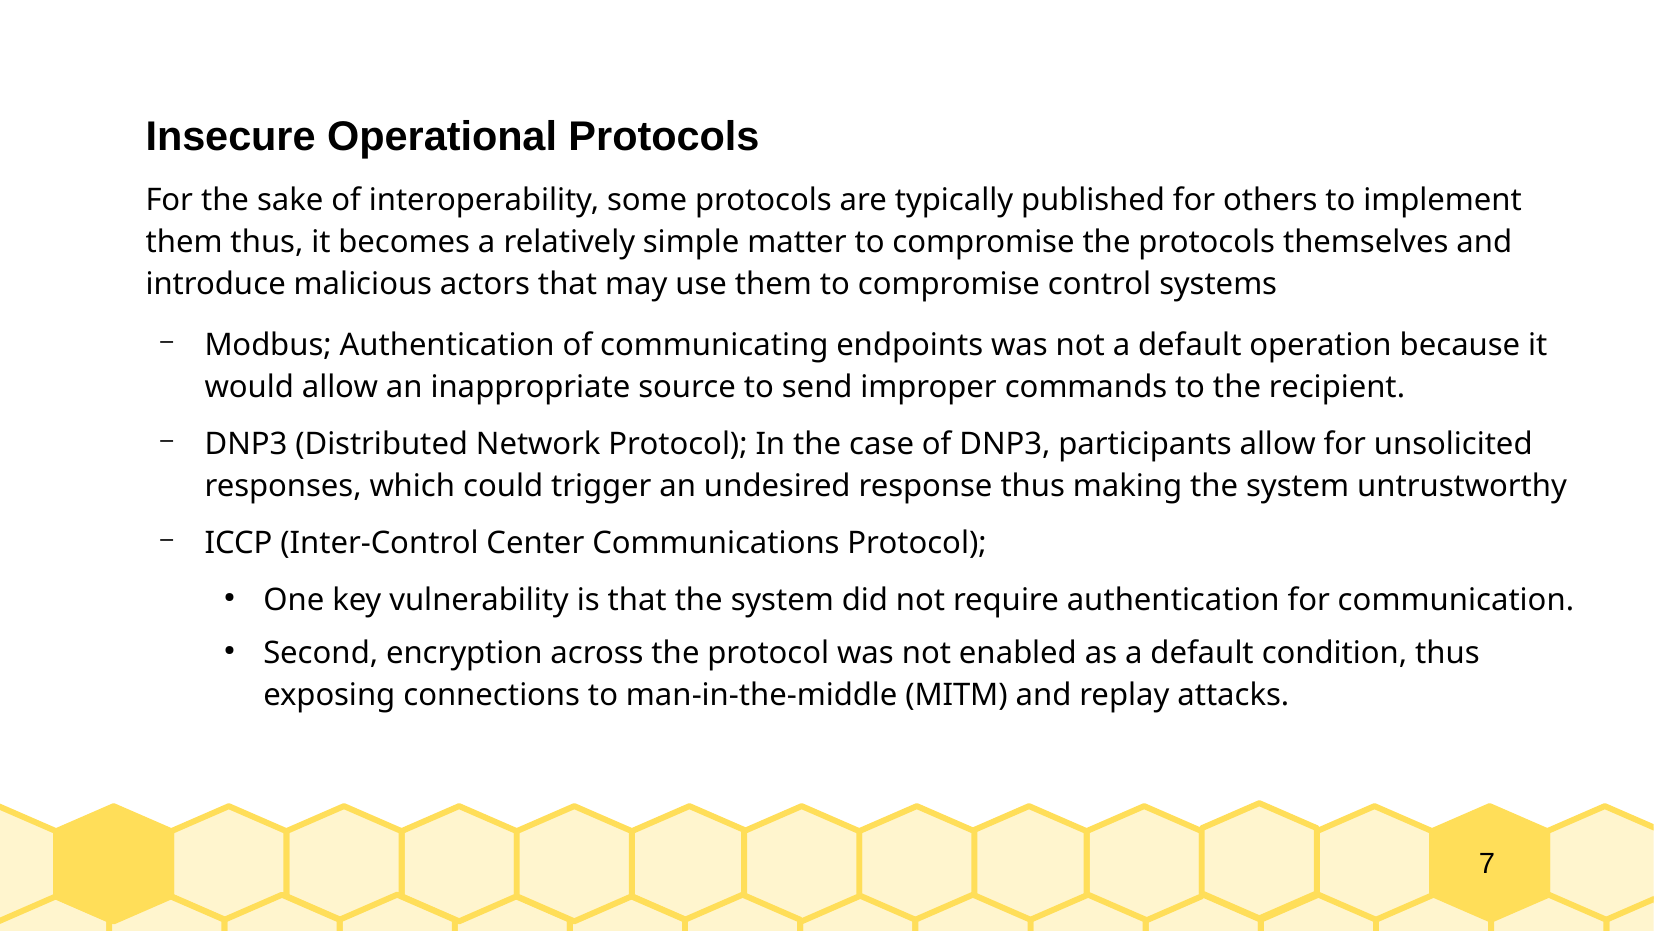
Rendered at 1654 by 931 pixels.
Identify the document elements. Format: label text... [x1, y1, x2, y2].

list Insecure Operational Protocols For the sake of interoperability, some protocols are typically published for others to implement them thus, it becomes a relatively simple matter to compromise the protocols themselves and introduce malicious actors that may use them to compromise control systems Modbus; Authentication of communicating endpoints was not a default operation because it would allow an inappropriate source to send improper commands to the recipient. DNP3 (Distributed Network Protocol); In the case of DNP3, participants allow for unsolicited responses, which could trigger an undesired response thus making the system untrustworthy ICCP (Inter-Control Center Communications Protocol); One key vulnerability is that the system did not require authentication for communication. Second, encryption across the protocol was not enabled as a default condition, thus exposing connections to man-in-the-middle (MITM) and replay attacks. [86, 112, 1576, 788]
